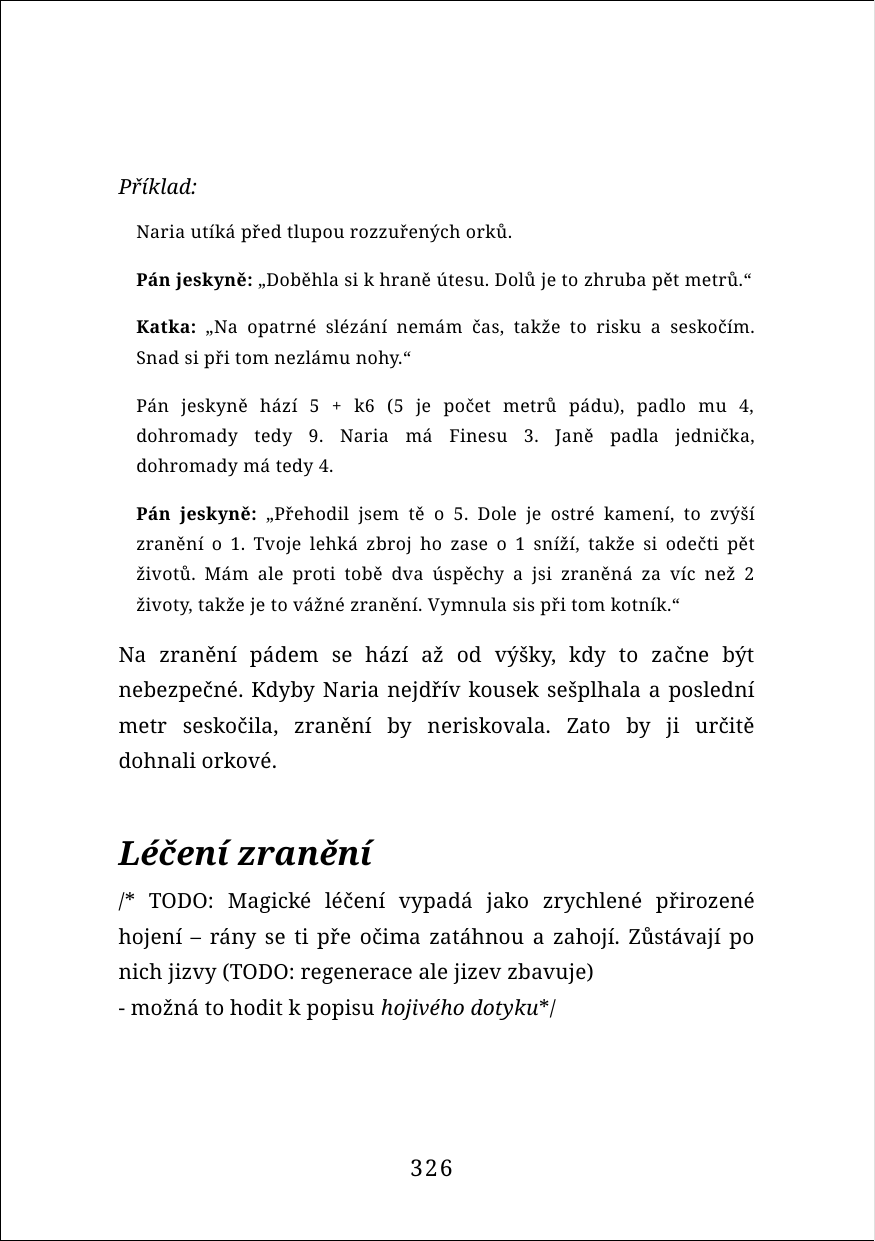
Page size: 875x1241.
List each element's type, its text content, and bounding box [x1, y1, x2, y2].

text Pán jeskyně: „Přehodil jsem tě o 5. Dole je ostré kamení, to zvýší zranění o 1. Tvoje lehká zbroj ho zase o 1 sníží, takže si odečti pět životů. Mám ale proti tobě dva úspěchy a jsi zraněná za víc než 2 životy, takže je to vážné zranění. Vymnula sis při tom kotník.“ [136, 501, 756, 616]
text Na zranění pádem se hází až od výšky, kdy to začne být nebezpečné. Kdyby Naria nejdřív kousek sešplhala a poslední metr seskočila, zranění by neriskovala. Zato by ji určitě dohnali orkové. [118, 640, 756, 775]
text /* TODO: Magické léčení vypadá jako zrychlené přirozené hojení – rány se ti pře očima zatáhnou a zahojí. Zůstávají po nich jizvy (TODO: regenerace ale jizev zbavuje) - možná to hodit k popisu hojivého dotyku*/ [118, 886, 756, 1021]
text Naria utíká před tlupou rozzuřených orků. [136, 219, 756, 243]
text Pán jeskyně hází 5 + k6 (5 je počet metrů pádu), padlo mu 4, dohromady tedy 9. Naria má Finesu 3. Janě padla jednička, dohromady má tedy 4. [136, 393, 756, 478]
text Pán jeskyně: „Doběhla si k hraně útesu. Dolů je to zhruba pět metrů.“ [136, 267, 756, 291]
text Katka: „Na opatrné slézání nemám čas, takže to risku a seskočím. Snad si při tom nezlámu nohy.“ [136, 315, 756, 369]
subtitle Léčení zranění [118, 829, 756, 875]
text Příklad: [118, 172, 756, 200]
